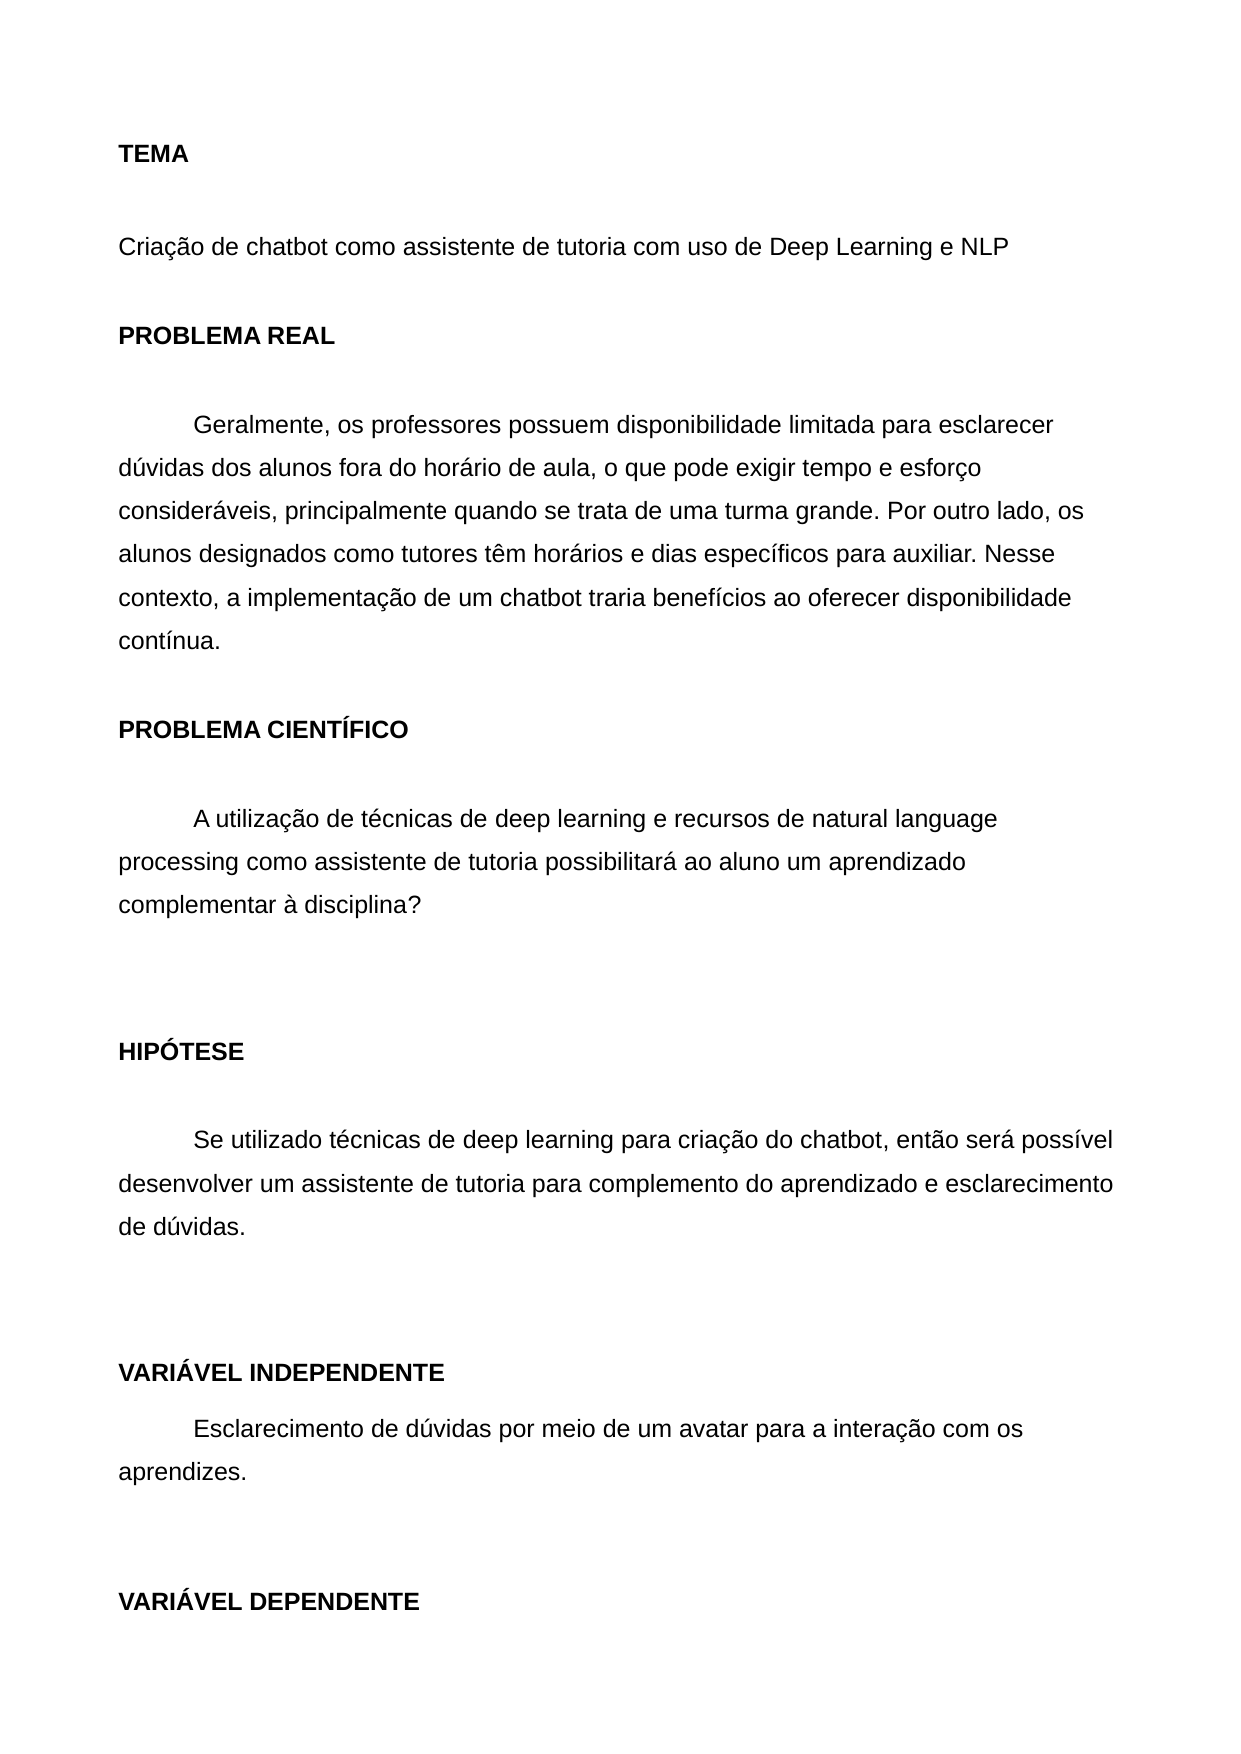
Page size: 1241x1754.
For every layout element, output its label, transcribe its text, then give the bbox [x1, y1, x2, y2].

subtitle VARIÁVEL INDEPENDENTE [118, 1358, 1122, 1387]
text Esclarecimento de dúvidas por meio de um avatar para a interação com os aprendizes. [118, 1414, 1122, 1486]
subtitle TEMA [118, 139, 1122, 168]
subtitle Criação de chatbot como assistente de tutoria com uso de Deep Learning e NLP [118, 232, 1122, 261]
subtitle Se utilizado técnicas de deep learning para criação do chatbot, então será possível desenvolver um assistente de tutoria para complemento do aprendizado e esclarecimento de dúvidas. [118, 1125, 1122, 1240]
subtitle A utilização de técnicas de deep learning e recursos de natural language processing como assistente de tutoria possibilitará ao aluno um aprendizado complementar à disciplina? [118, 803, 1122, 918]
subtitle PROBLEMA CIENTÍFICO [118, 714, 1122, 743]
subtitle PROBLEMA REAL [118, 321, 1122, 350]
text VARIÁVEL DEPENDENTE [118, 1587, 1122, 1616]
text Geralmente, os professores possuem disponibilidade limitada para esclarecer dúvidas dos alunos fora do horário de aula, o que pode exigir tempo e esforço consideráveis, principalmente quando se trata de uma turma grande. Por outro lado, os alunos designados como tutores têm horários e dias específicos para auxiliar. Nesse contexto, a implementação de um chatbot traria benefícios ao oferecer disponibilidade contínua. [118, 410, 1122, 654]
subtitle HIPÓTESE [118, 1036, 1122, 1065]
